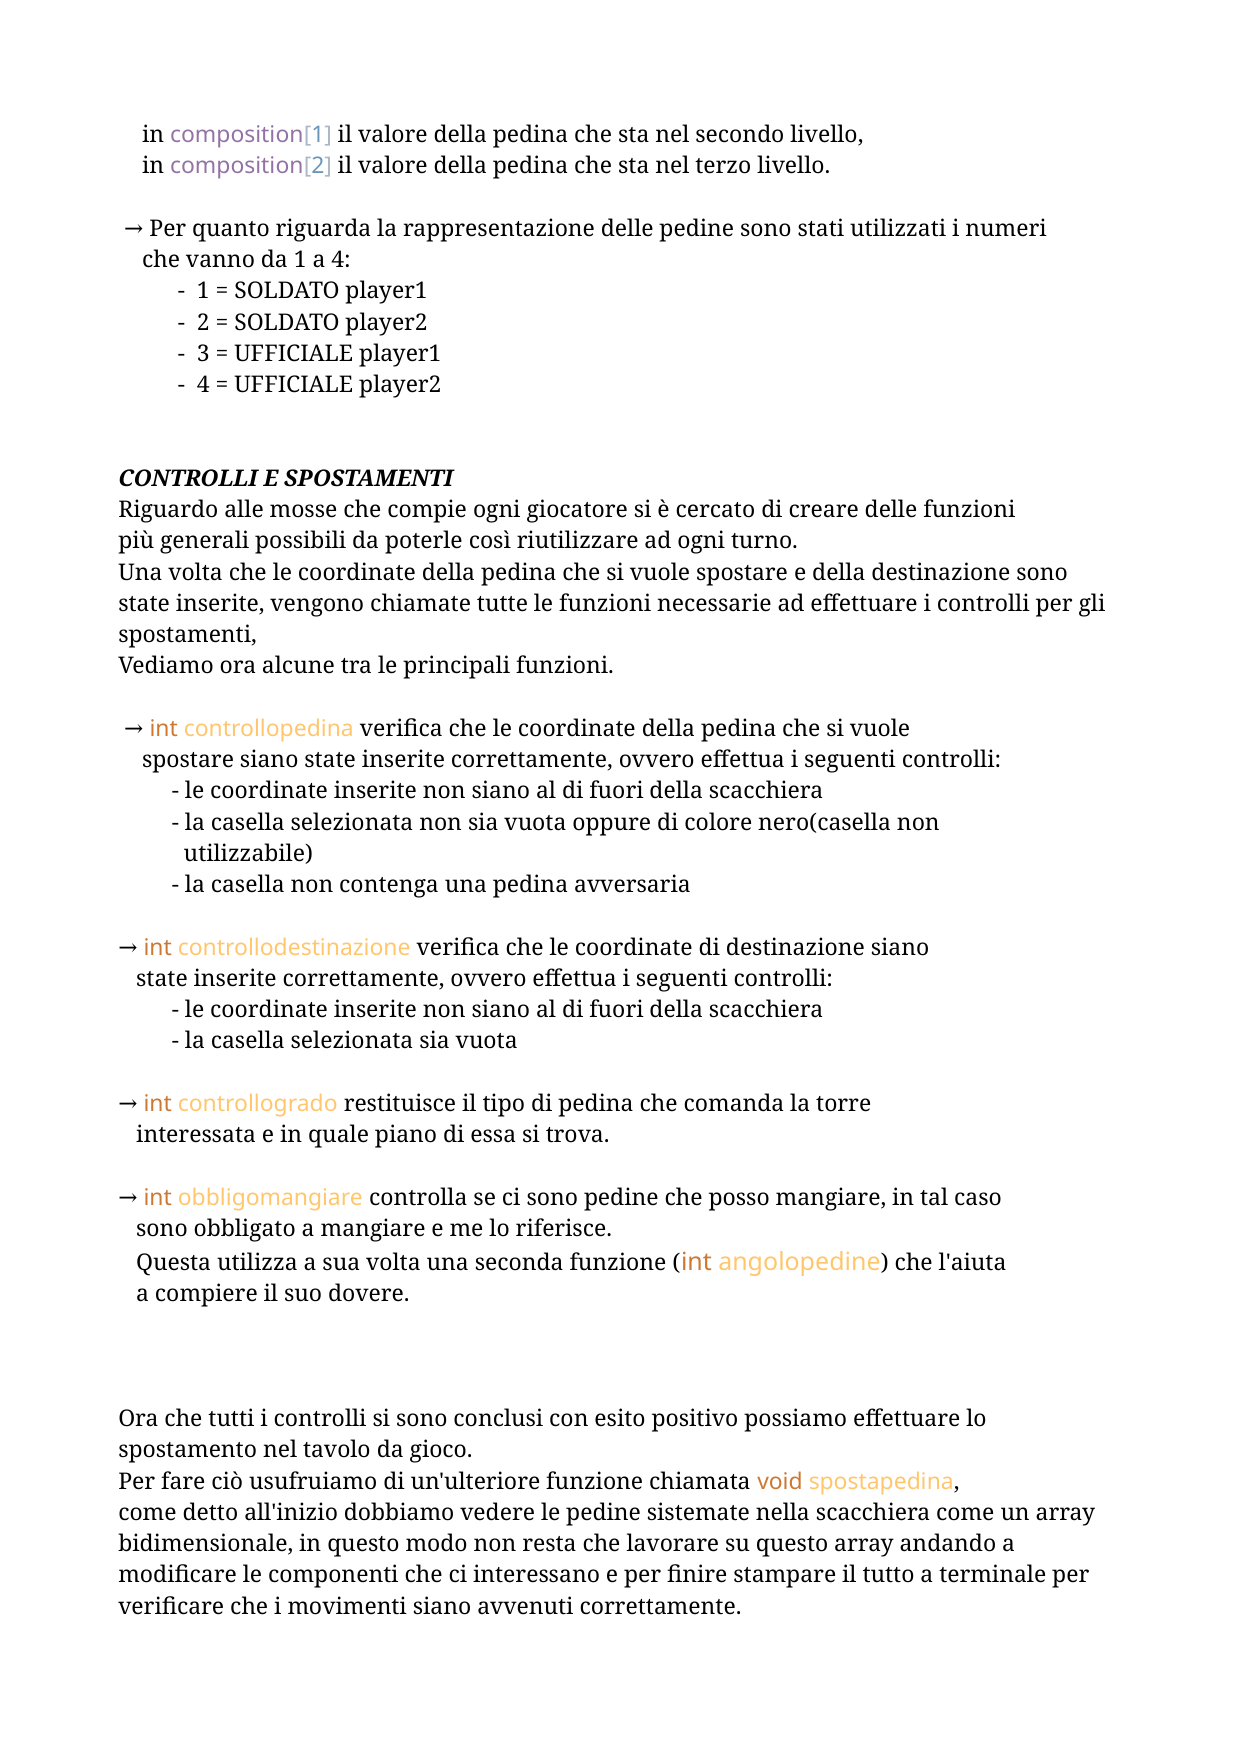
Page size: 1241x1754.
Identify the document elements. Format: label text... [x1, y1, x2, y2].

text - 2 = SOLDATO player2 [118, 306, 1122, 337]
text - 3 = UFFICIALE player1 [118, 337, 1122, 368]
text Vediamo ora alcune tra le principali funzioni. [118, 649, 1122, 681]
text - le coordinate inserite non siano al di fuori della scacchiera [118, 774, 1122, 806]
text state inserite correttamente, ovvero effettua i seguenti controlli: [118, 962, 1122, 993]
text interessata e in quale piano di essa si trova. [118, 1118, 1122, 1149]
text - le coordinate inserite non siano al di fuori della scacchiera [118, 993, 1122, 1024]
text più generali possibili da poterle così riutilizzare ad ogni turno. [118, 524, 1122, 556]
text - la casella non contenga una pedina avversaria [118, 868, 1122, 899]
text in composition[1] il valore della pedina che sta nel secondo livello, [118, 118, 1122, 149]
text come detto all'inizio dobbiamo vedere le pedine sistemate nella scacchiera come un array bidimensionale, in questo modo non resta che lavorare su questo array andando a modificare le componenti che ci interessano e per finire stampare il tutto a terminale per verificare che i movimenti siano avvenuti correttamente. [118, 1496, 1122, 1621]
text → int controllogrado restituisce il tipo di pedina che comanda la torre [118, 1087, 1122, 1118]
text spostare siano state inserite correttamente, ovvero effettua i seguenti controlli: [118, 743, 1122, 774]
text - 1 = SOLDATO player1 [118, 274, 1122, 306]
text Riguardo alle mosse che compie ogni giocatore si è cercato di creare delle funzioni [118, 493, 1122, 524]
text sono obbligato a mangiare e me lo riferisce. [118, 1212, 1122, 1243]
text Una volta che le coordinate della pedina che si vuole spostare e della destinazione sono state inserite, vengono chiamate tutte le funzioni necessarie ad effettuare i controlli per gli spostamenti, [118, 556, 1122, 649]
text Ora che tutti i controlli si sono conclusi con esito positivo possiamo effettuare lo spostamento nel tavolo da gioco. [118, 1402, 1122, 1465]
text - 4 = UFFICIALE player2 [118, 368, 1122, 399]
text → Per quanto riguarda la rappresentazione delle pedine sono stati utilizzati i numeri [118, 212, 1122, 243]
text a compiere il suo dovere. [118, 1277, 1122, 1308]
text → int obbligomangiare controlla se ci sono pedine che posso mangiare, in tal caso [118, 1181, 1122, 1212]
text CONTROLLI E SPOSTAMENTI [118, 462, 1122, 493]
text → int controllopedina verifica che le coordinate della pedina che si vuole [118, 712, 1122, 743]
text utilizzabile) [118, 837, 1122, 868]
text → int controllodestinazione verifica che le coordinate di destinazione siano [118, 931, 1122, 962]
text - la casella selezionata sia vuota [118, 1024, 1122, 1056]
text Questa utilizza a sua volta una seconda funzione (int angolopedine) che l'aiuta [118, 1243, 1122, 1277]
text - la casella selezionata non sia vuota oppure di colore nero(casella non [118, 806, 1122, 837]
text in composition[2] il valore della pedina che sta nel terzo livello. [118, 149, 1122, 181]
text che vanno da 1 a 4: [118, 243, 1122, 274]
text Per fare ciò usufruiamo di un'ulteriore funzione chiamata void spostapedina, [118, 1465, 1122, 1496]
